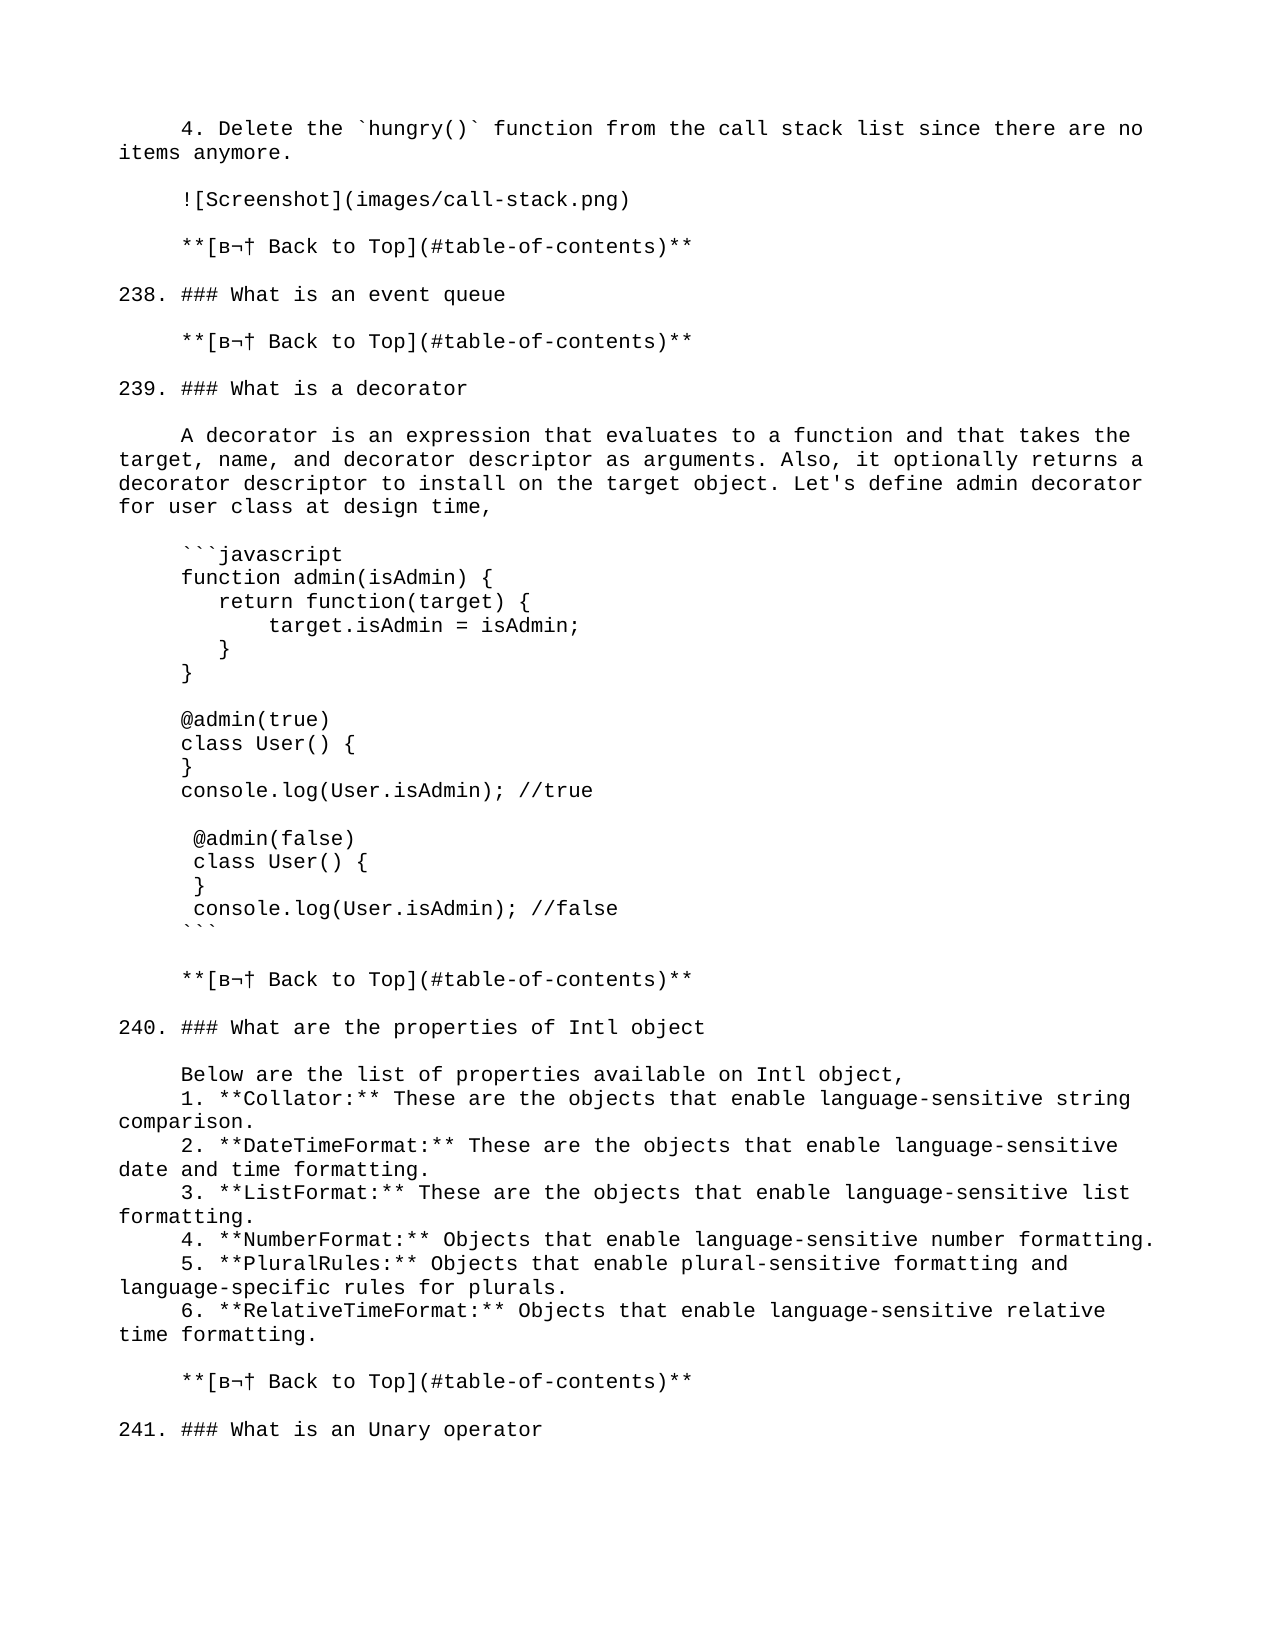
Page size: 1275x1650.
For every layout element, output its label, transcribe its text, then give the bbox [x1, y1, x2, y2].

text 1. **Collator:** These are the objects that enable language-sensitive string comparison. [118, 1088, 1157, 1135]
text 238. ### What is an event queue [118, 284, 1157, 307]
text **[в¬† Back to Top](#table-of-contents)** [118, 969, 1157, 993]
text ``` [118, 922, 1157, 946]
text Below are the list of properties available on Intl object, [118, 1064, 1157, 1088]
text } [118, 875, 1157, 898]
text console.log(User.isAdmin); //false [118, 898, 1157, 922]
text **[в¬† Back to Top](#table-of-contents)** [118, 236, 1157, 260]
text **[в¬† Back to Top](#table-of-contents)** [118, 1371, 1157, 1395]
text class User() { [118, 733, 1157, 757]
text 4. **NumberFormat:** Objects that enable language-sensitive number formatting. [118, 1229, 1157, 1253]
text console.log(User.isAdmin); //true [118, 780, 1157, 804]
text 4. Delete the `hungry()` function from the call stack list since there are no items anymore. [118, 118, 1157, 165]
text A decorator is an expression that evaluates to a function and that takes the target, name, and decorator descriptor as arguments. Also, it optionally returns a decorator descriptor to install on the target object. Let's define admin decorator for user class at design time, [118, 426, 1157, 520]
text ![Screenshot](images/call-stack.png) [118, 189, 1157, 213]
text 6. **RelativeTimeFormat:** Objects that enable language-sensitive relative time formatting. [118, 1300, 1157, 1348]
text class User() { [118, 851, 1157, 875]
text **[в¬† Back to Top](#table-of-contents)** [118, 331, 1157, 354]
text 240. ### What are the properties of Intl object [118, 1017, 1157, 1040]
text 239. ### What is a decorator [118, 378, 1157, 402]
text 5. **PluralRules:** Objects that enable plural-sensitive formatting and language-specific rules for plurals. [118, 1253, 1157, 1300]
text } [118, 638, 1157, 662]
text @admin(true) [118, 709, 1157, 733]
text return function(target) { [118, 591, 1157, 615]
text 2. **DateTimeFormat:** These are the objects that enable language-sensitive date and time formatting. [118, 1135, 1157, 1182]
text @admin(false) [118, 827, 1157, 851]
text function admin(isAdmin) { [118, 567, 1157, 591]
text ```javascript [118, 544, 1157, 567]
text } [118, 757, 1157, 780]
text } [118, 662, 1157, 686]
text 241. ### What is an Unary operator [118, 1419, 1157, 1442]
text 3. **ListFormat:** These are the objects that enable language-sensitive list formatting. [118, 1182, 1157, 1229]
text target.isAdmin = isAdmin; [118, 615, 1157, 638]
